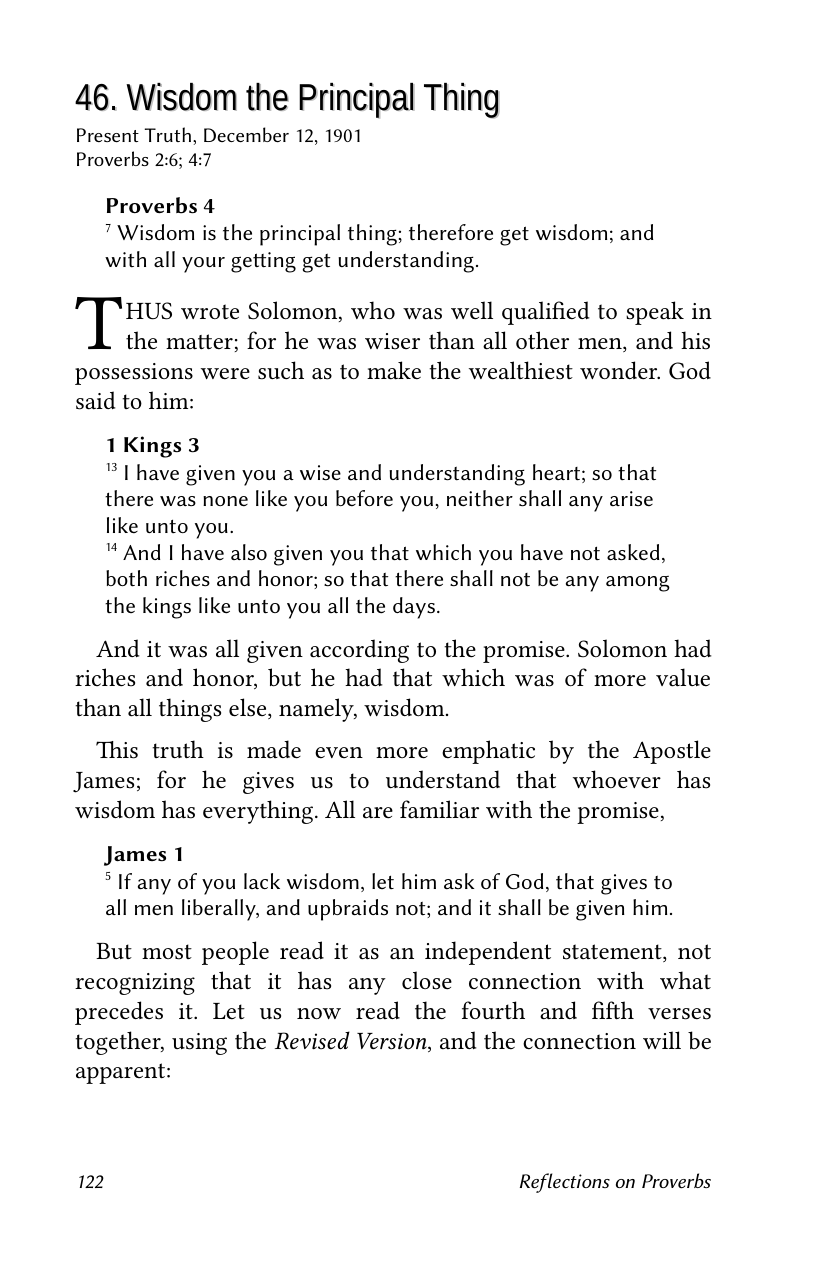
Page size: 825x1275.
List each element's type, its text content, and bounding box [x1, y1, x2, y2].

text James 1 [105, 841, 712, 867]
title Wisdom the Principal Thing [75, 75, 712, 118]
text 5 If any of you lack wisdom, let him ask of God, that gives to all men liberally, and upbraids not; and it shall be given him. [105, 869, 682, 921]
text This truth is made even more emphatic by the Apostle James; for he gives us to understand that whoever has wisdom has everything. All are familiar with the promise, [75, 736, 712, 825]
text Present Truth, December 12, 1901 [75, 124, 712, 148]
text But most people read it as an independent statement, not recognizing that it has any close connection with what precedes it. Let us now read the fourth and fifth verses together, using the Revised Version, and the connection will be apparent: [75, 937, 712, 1085]
text 14 And I have also given you that which you have not asked, both riches and honor; so that there shall not be any among the kings like unto you all the days. [105, 539, 682, 619]
text 1 Kings 3 [105, 432, 712, 458]
text 13 I have given you a wise and understanding heart; so that there was none like you before you, neither shall any arise like unto you. [105, 459, 682, 539]
text Proverbs 4 [105, 192, 712, 219]
text THUS wrote Solomon, who was well qualified to speak in the matter; for he was wiser than all other men, and his possessions were such as to make the wealthiest wonder. God said to him: [75, 297, 712, 416]
text Proverbs 2:6; 4:7 [75, 148, 712, 172]
text 7 Wisdom is the principal thing; therefore get wisdom; and with all your getting get understanding. [105, 220, 682, 273]
text And it was all given according to the promise. Solomon had riches and honor, but he had that which was of more value than all things else, namely, wisdom. [75, 634, 712, 723]
